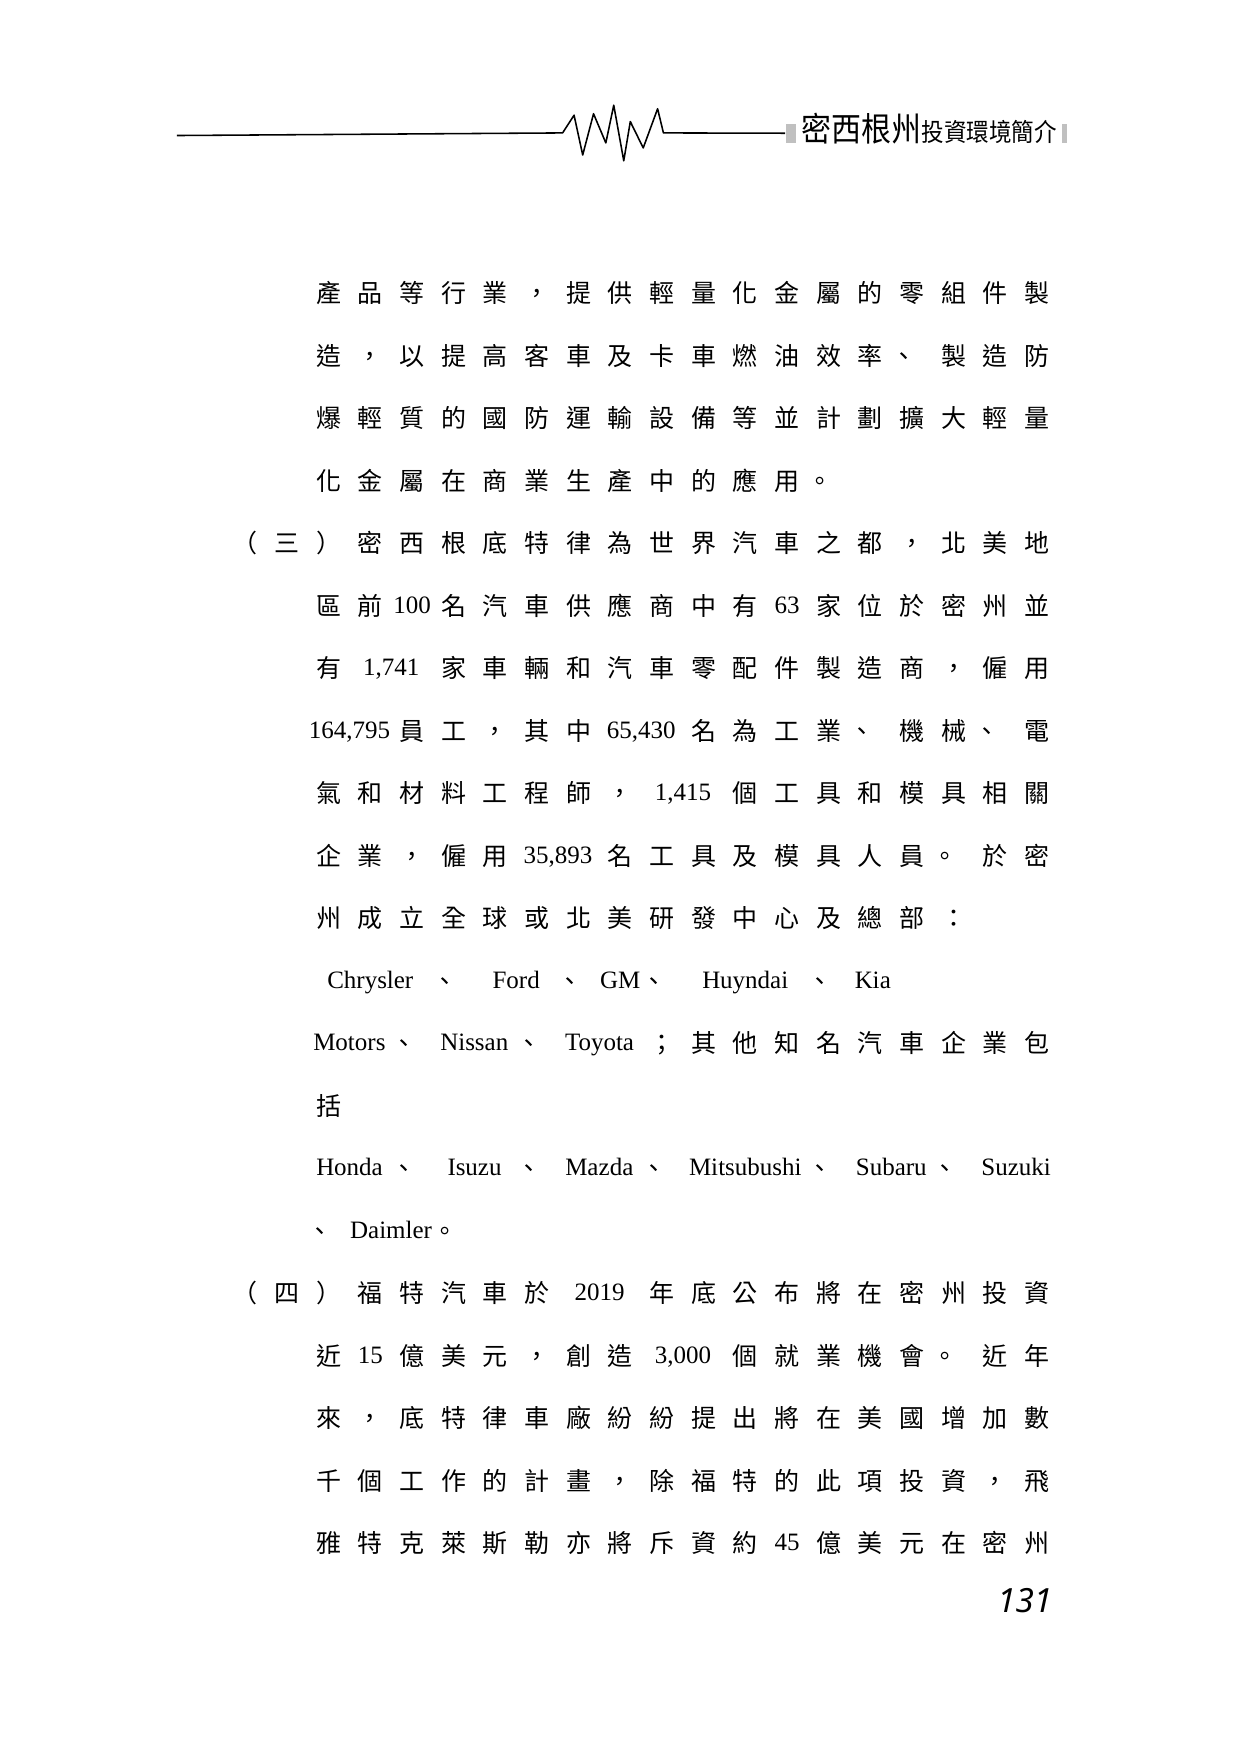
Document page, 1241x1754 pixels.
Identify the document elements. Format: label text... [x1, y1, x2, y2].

text （四）福特汽車於2019年底公布將在密州投資近15億美元，創造3,000個就業機會。近年來，底特律車廠紛紛提出將在美國增加數千個工作的計畫，除福特的此項投資，飛雅特克萊斯勒亦將斥資約45億美元在密州 [207, 1250, 1058, 1563]
text 產品等行業，提供輕量化金屬的零組件製造，以提高客車及卡車燃油效率、製造防爆輕質的國防運輸設備等並計劃擴大輕量化金屬在商業生產中的應用。 [207, 250, 1058, 500]
text （三）密西根底特律為世界汽車之都，北美地區前100名汽車供應商中有63家位於密州並有1,741家車輛和汽車零配件製造商，僱用164,795員工，其中65,430名為工業、機械、電氣和材料工程師，1,415個工具和模具相關企業，僱用35,893名工具及模具人員。於密州成立全球或北美研發中心及總部：Chrysler、Ford、GM、Huyndai、Kia Motors、Nissan、Toyota；其他知名汽車企業包括Honda、Isuzu、Mazda、Mitsubushi、Subaru、Suzuki、Daimler。 [207, 500, 1058, 1250]
